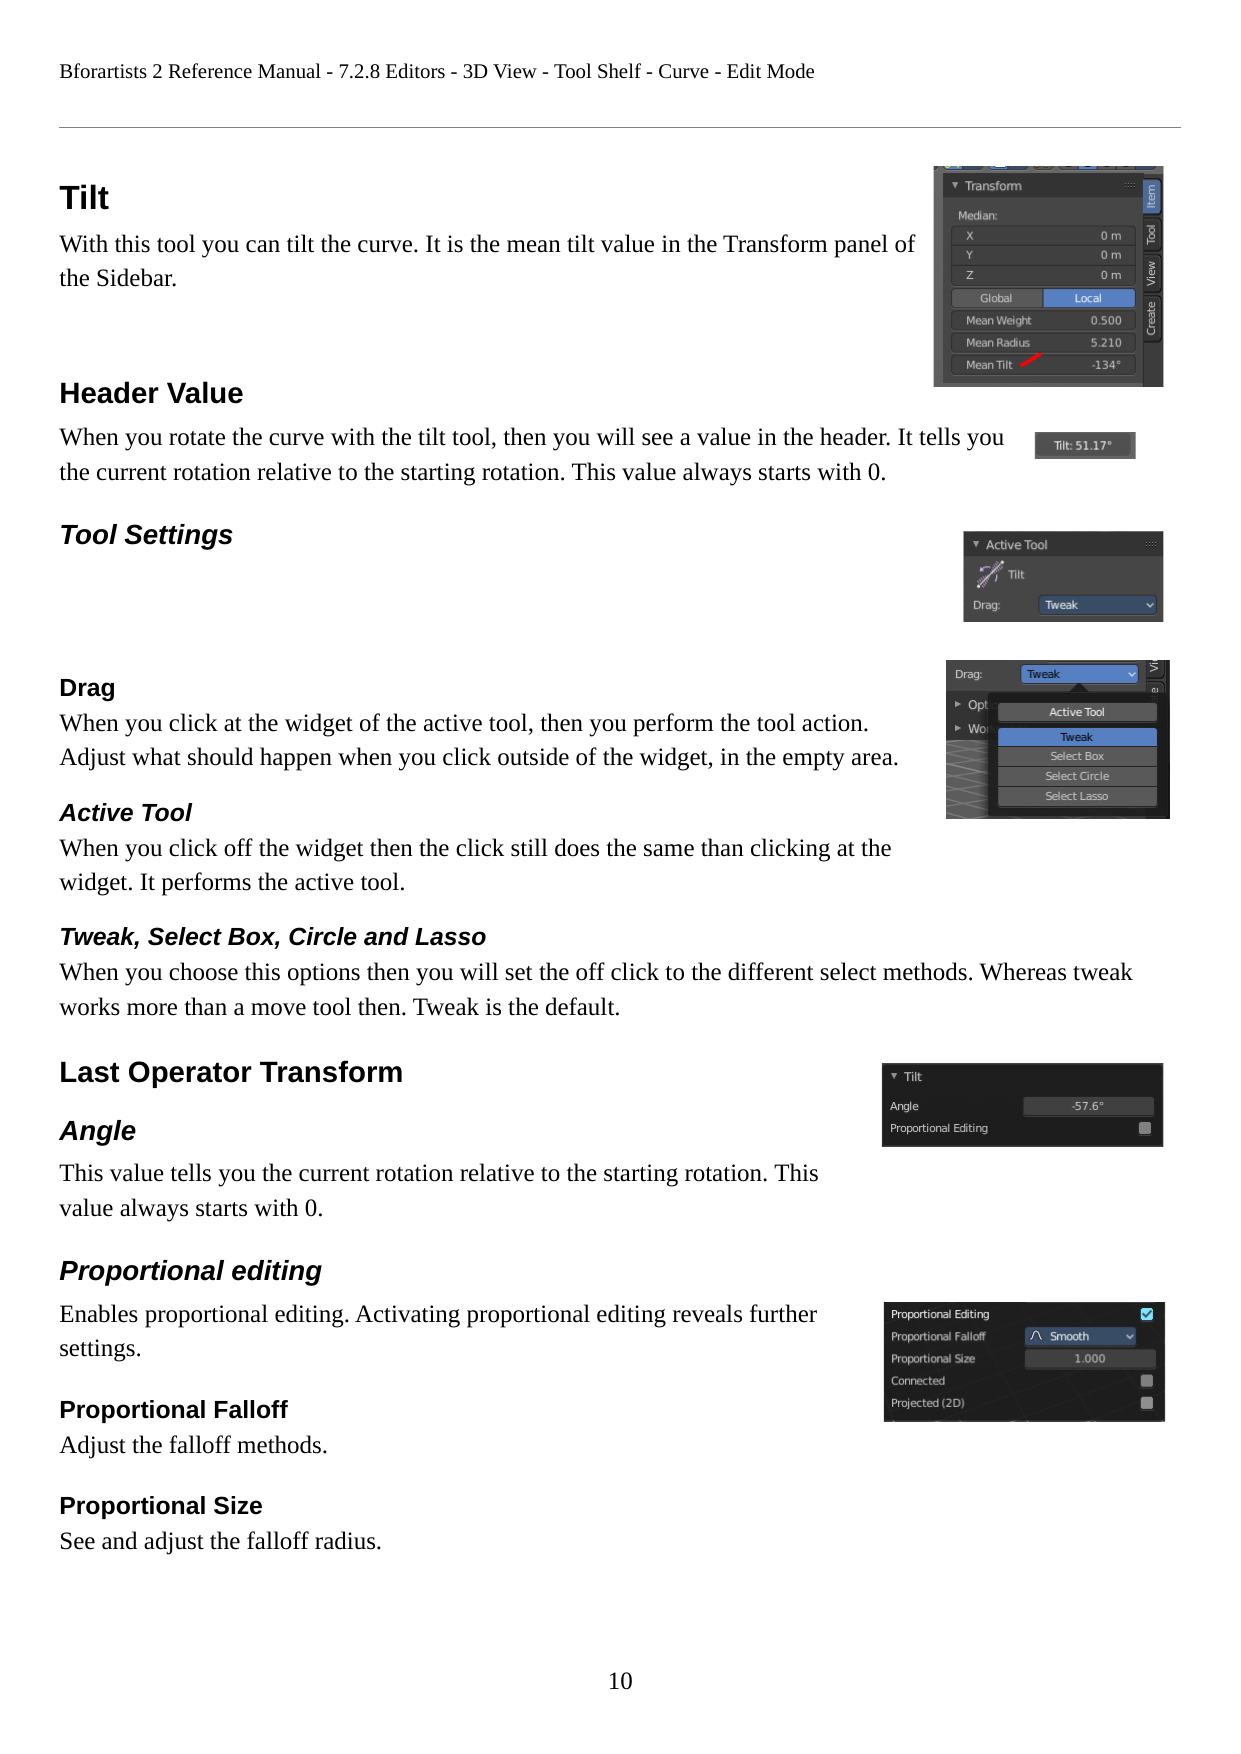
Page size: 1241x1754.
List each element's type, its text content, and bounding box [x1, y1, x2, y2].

subtitle [1164, 178, 1181, 216]
subtitle Header Value [59, 376, 1181, 410]
subtitle Tweak, Select Box, Circle and Lasso [59, 922, 1181, 951]
picture [1034, 432, 1136, 459]
text See and adjust the falloff radius. [59, 1526, 1181, 1555]
text When you rotate the curve with the tilt tool, then you will see a value in the header. It tells you the current rotation relative to the starting rotation. This value always starts with 0. [59, 422, 1181, 485]
picture [933, 166, 1164, 387]
text Adjust the falloff methods. [59, 1430, 1181, 1458]
picture [883, 1302, 1166, 1422]
picture [881, 1063, 1164, 1147]
text When you click at the widget of the active tool, then you perform the tool action. Adjust what should happen when you click outside of the widget, in the empty area. [59, 708, 946, 771]
subtitle Proportional Size [59, 1491, 1181, 1520]
text With this tool you can tilt the curve. It is the mean tilt value in the Transform panel of the Sidebar. [59, 229, 933, 292]
subtitle Proportional Falloff [59, 1395, 1181, 1423]
subtitle Active Tool [59, 798, 1181, 826]
picture [963, 531, 1164, 622]
subtitle Last Operator Transform [59, 1055, 1181, 1089]
text When you click off the widget then the click still does the same than clicking at the widget. It performs the active tool. [59, 833, 1181, 896]
subtitle [1170, 673, 1181, 702]
picture [946, 660, 1170, 819]
text This value tells you the current rotation relative to the starting rotation. This value always starts with 0. [59, 1158, 1181, 1222]
text Enables proportional editing. Activating proportional editing reveals further settings. [59, 1299, 1181, 1362]
subtitle Proportional editing [59, 1254, 1181, 1286]
subtitle Drag [59, 673, 946, 702]
subtitle Tilt [59, 178, 933, 216]
subtitle Tool Settings [59, 518, 1181, 550]
subtitle [1164, 1114, 1181, 1146]
text When you choose this options then you will set the off click to the different select methods. Whereas tweak works more than a move tool then. Tweak is the default. [59, 957, 1181, 1020]
subtitle Angle [59, 1114, 881, 1146]
